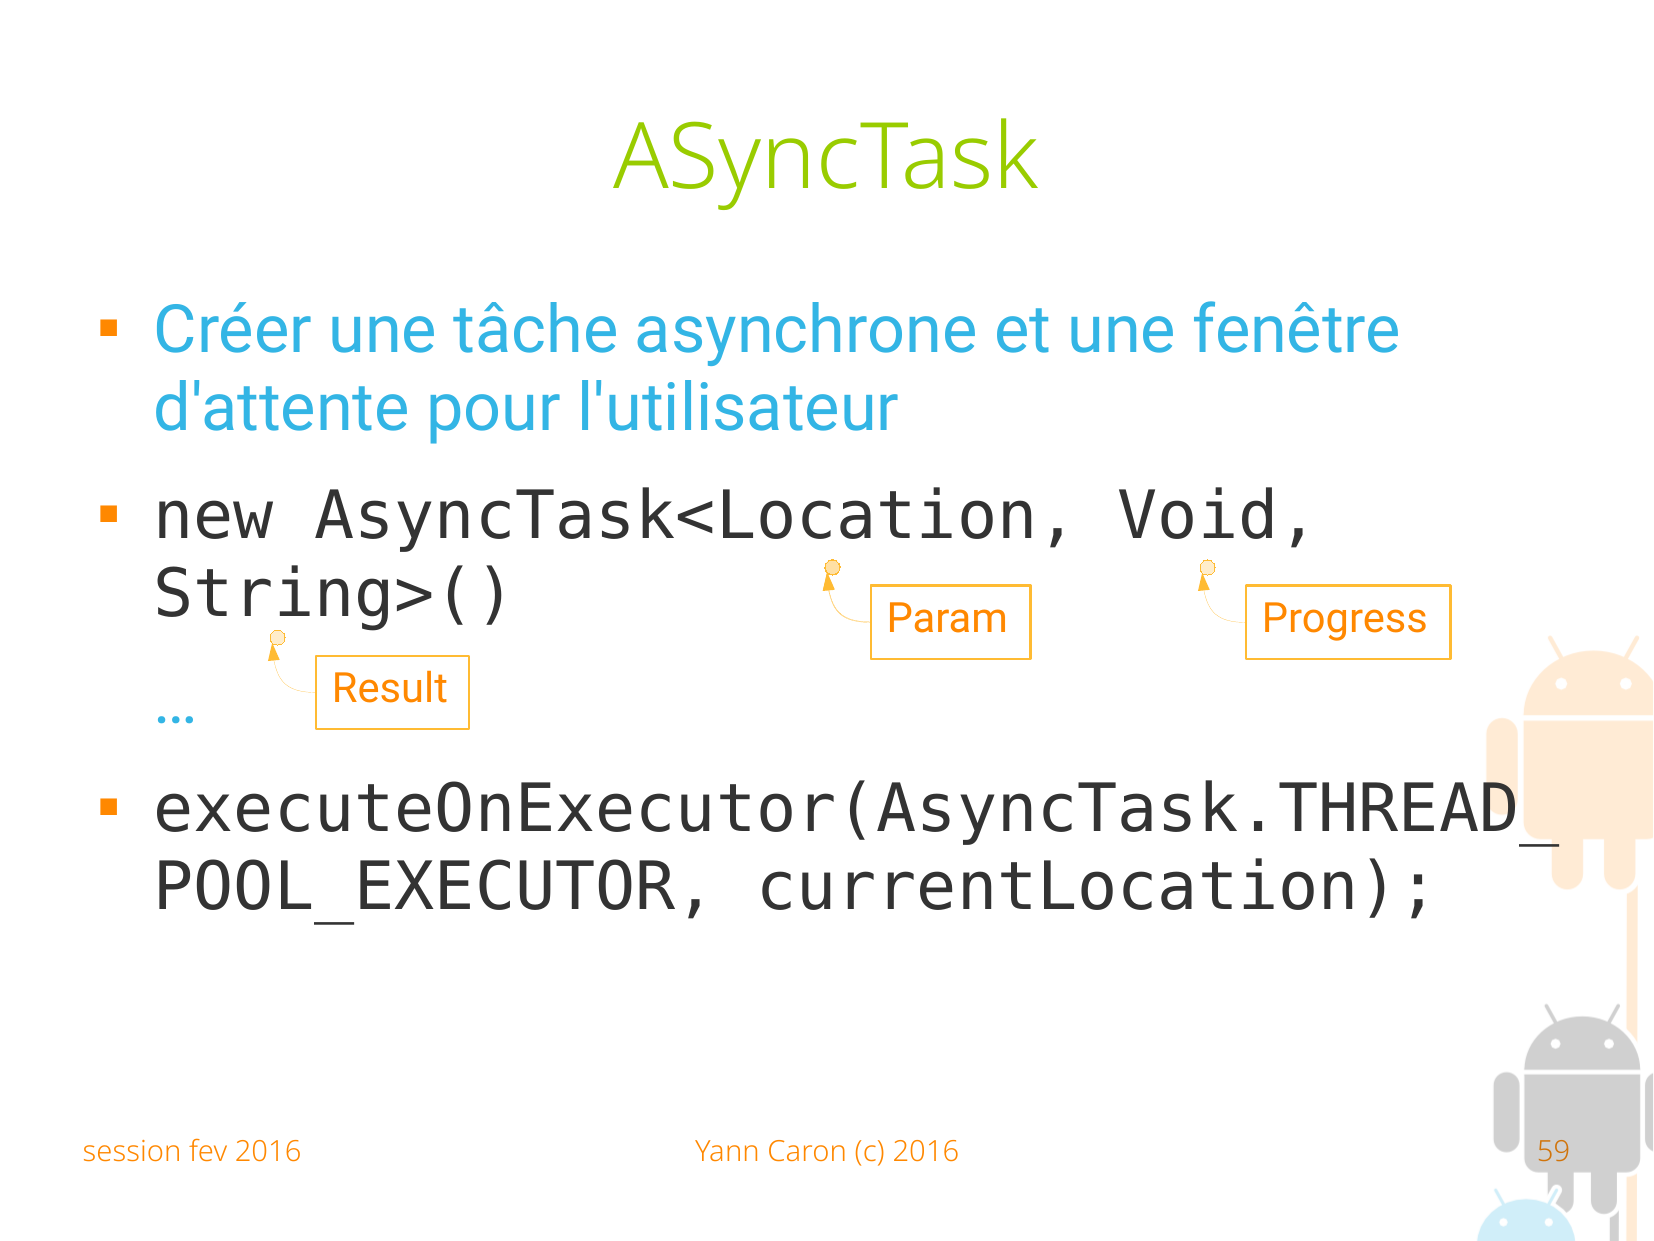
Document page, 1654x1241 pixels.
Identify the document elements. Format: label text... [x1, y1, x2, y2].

text_box Param [870, 585, 1024, 652]
text_box Progress [1246, 585, 1444, 652]
list Créer une tâche asynchrone et une fenêtre d'attente pour l'utilisateur new AsyncTask<Location, Void, String>() … executeOnExecutor(AsyncTask.THREAD_POOL_EXECUTOR, currentLocation); [82, 290, 1571, 1010]
text_box Result [316, 655, 465, 722]
text_box [1200, 559, 1216, 576]
picture [872, 587, 1029, 658]
title ASyncTask [82, 49, 1571, 257]
text_box [270, 630, 286, 646]
picture [240, 423, 1654, 1241]
text_box [824, 559, 841, 576]
